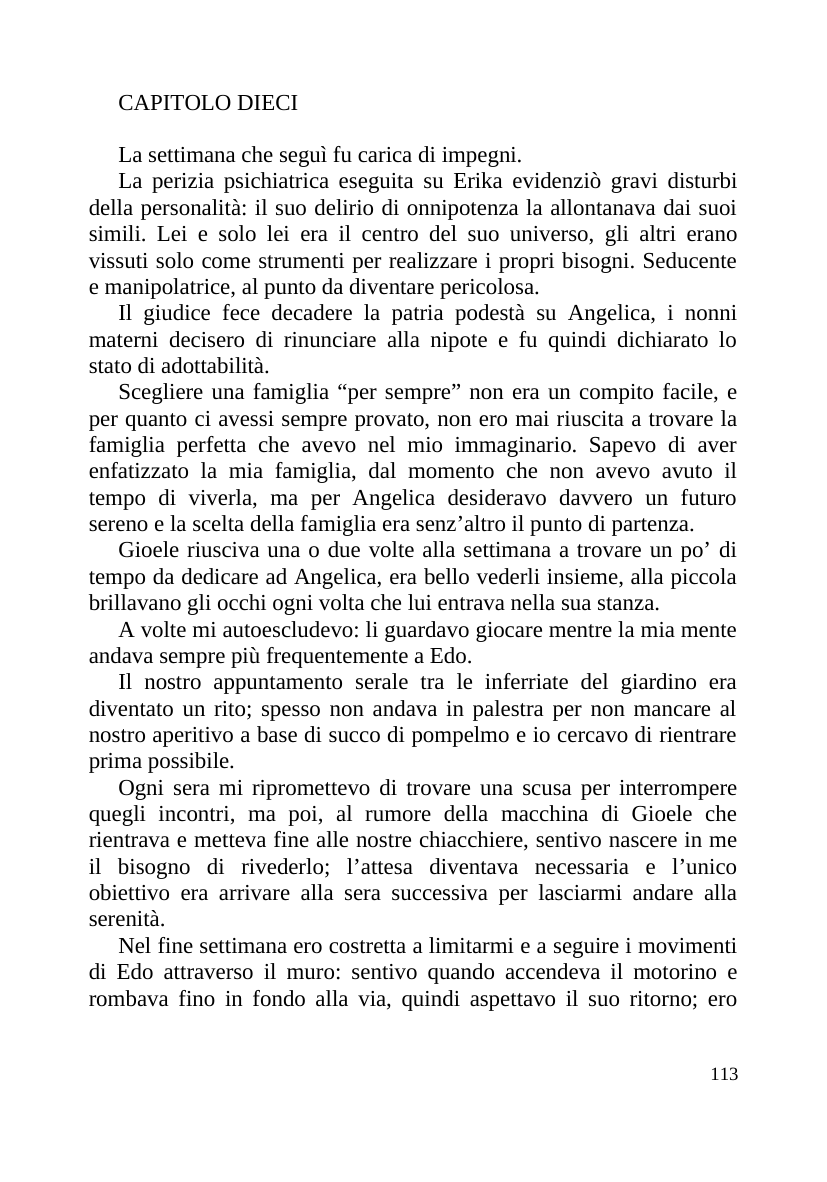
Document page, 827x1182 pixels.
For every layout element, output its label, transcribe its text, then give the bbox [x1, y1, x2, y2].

text Il giudice fece decadere la patria podestà su Angelica, i nonni materni decisero di rinunciare alla nipote e fu quindi dichiarato lo stato di adottabilità. [88, 299, 738, 378]
text La perizia psichiatrica eseguita su Erika evidenziò gravi disturbi della personalità: il suo delirio di onnipotenza la allontanava dai suoi simili. Lei e solo lei era il centro del suo universo, gli altri erano vissuti solo come strumenti per realizzare i propri bisogni. Seducente e manipolatrice, al punto da diventare pericolosa. [88, 168, 738, 299]
text Il nostro appuntamento serale tra le inferriate del giardino era diventato un rito; spesso non andava in palestra per non mancare al nostro aperitivo a base di succo di pompelmo e io cercavo di rientrare prima possibile. [88, 668, 738, 774]
text La settimana che seguì fu carica di impegni. [88, 141, 738, 168]
text Ogni sera mi ripromettevo di trovare una scusa per interrompere quegli incontri, ma poi, al rumore della macchina di Gioele che rientrava e metteva fine alle nostre chiacchiere, sentivo nascere in me il bisogno di rivederlo; l’attesa diventava necessaria e l’unico obiettivo era arrivare alla sera successiva per lasciarmi andare alla serenità. [88, 774, 738, 932]
text A volte mi autoescludevo: li guardavo giocare mentre la mia mente andava sempre più frequentemente a Edo. [88, 616, 738, 668]
text Gioele riusciva una o due volte alla settimana a trovare un po’ di tempo da dedicare ad Angelica, era bello vederli insieme, alla piccola brillavano gli occhi ogni volta che lui entrava nella sua stanza. [88, 537, 738, 616]
text Scegliere una famiglia “per sempre” non era un compito facile, e per quanto ci avessi sempre provato, non ero mai riuscita a trovare la famiglia perfetta che avevo nel mio immaginario. Sapevo di aver enfatizzato la mia famiglia, dal momento che non avevo avuto il tempo di viverla, ma per Angelica desideravo davvero un futuro sereno e la scelta della famiglia era senz’altro il punto di partenza. [88, 378, 738, 537]
text CAPITOLO DIECI [88, 88, 738, 115]
text Nel fine settimana ero costretta a limitarmi e a seguire i movimenti di Edo attraverso il muro: sentivo quando accendeva il motorino e rombava fino in fondo alla via, quindi aspettavo il suo ritorno; ero [88, 932, 738, 1011]
